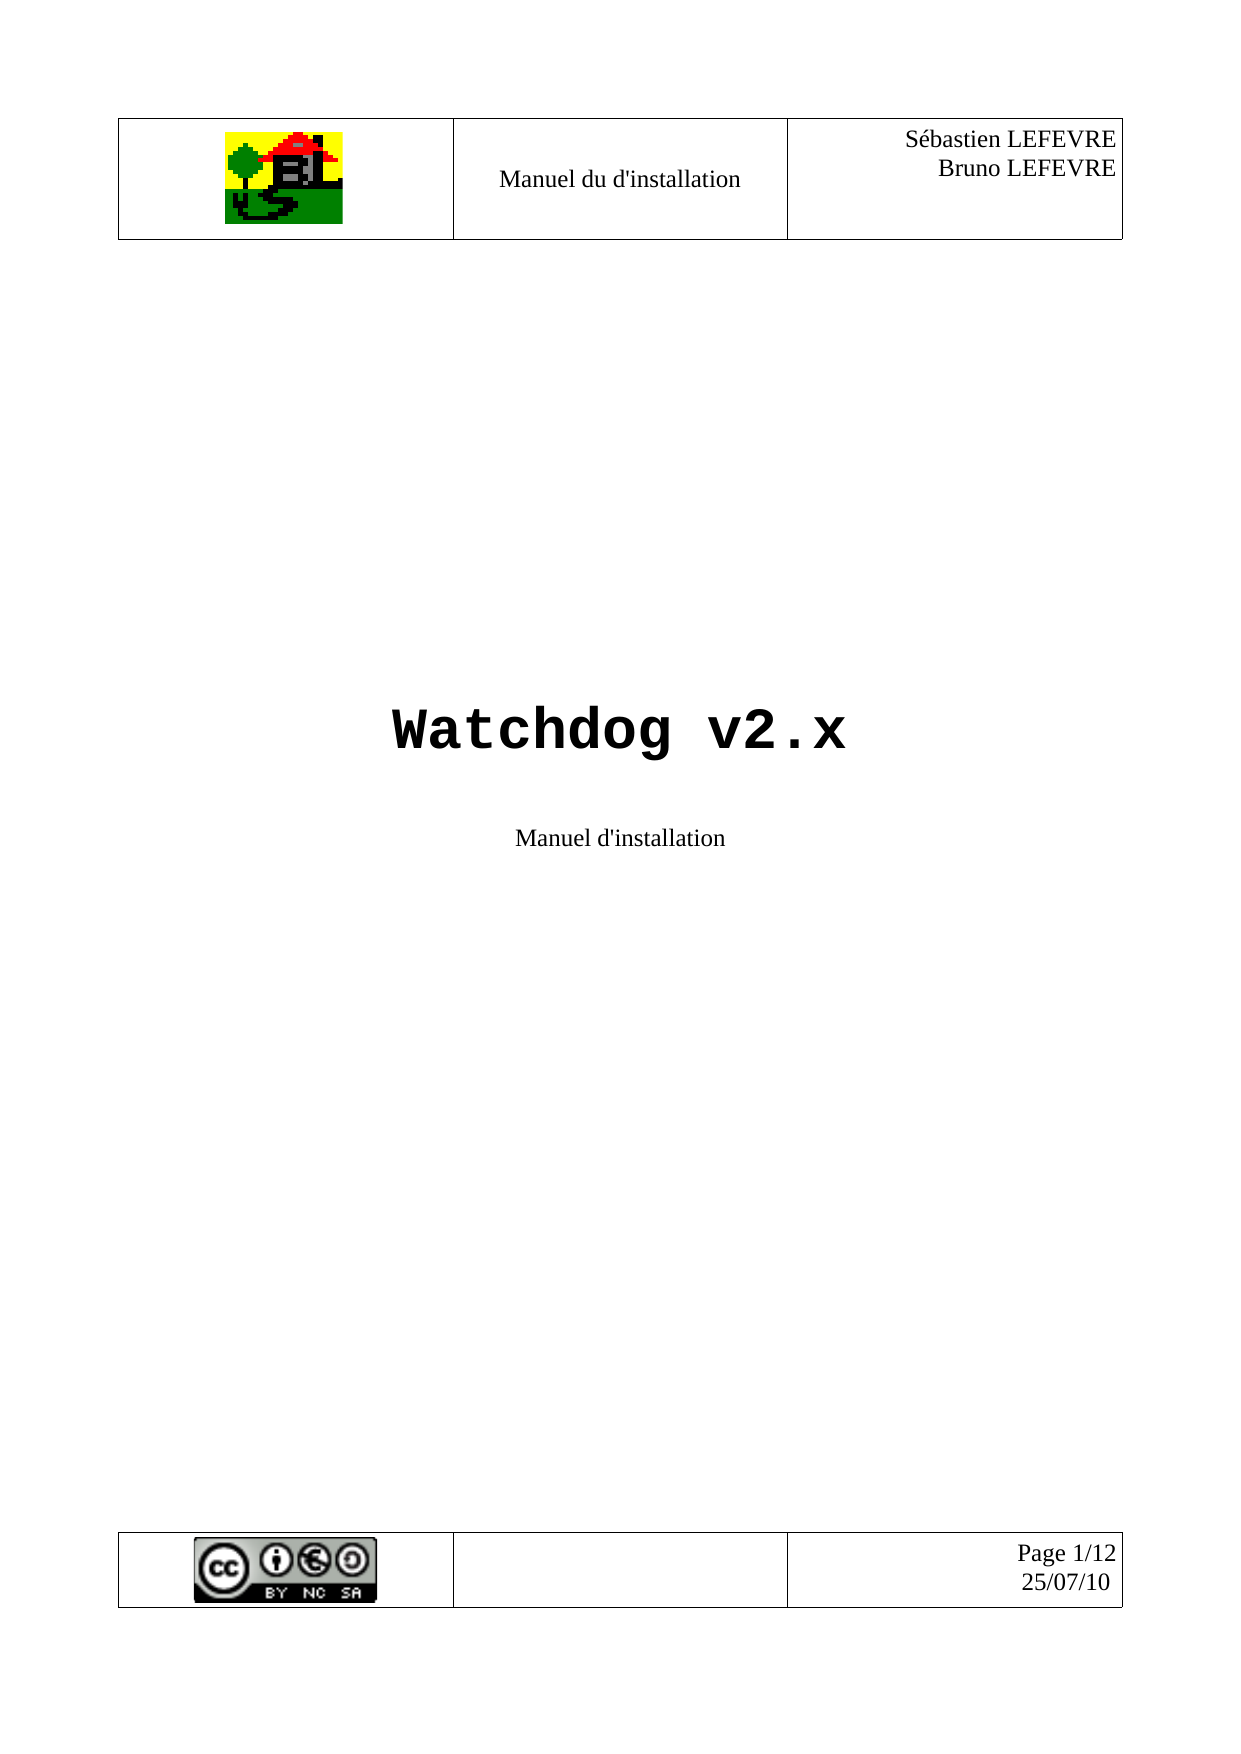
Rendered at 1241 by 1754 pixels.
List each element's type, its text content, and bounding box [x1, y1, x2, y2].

text Watchdog v2.x [118, 700, 1122, 766]
picture [193, 1537, 378, 1603]
picture [225, 132, 343, 224]
text Manuel d'installation [118, 823, 1122, 852]
